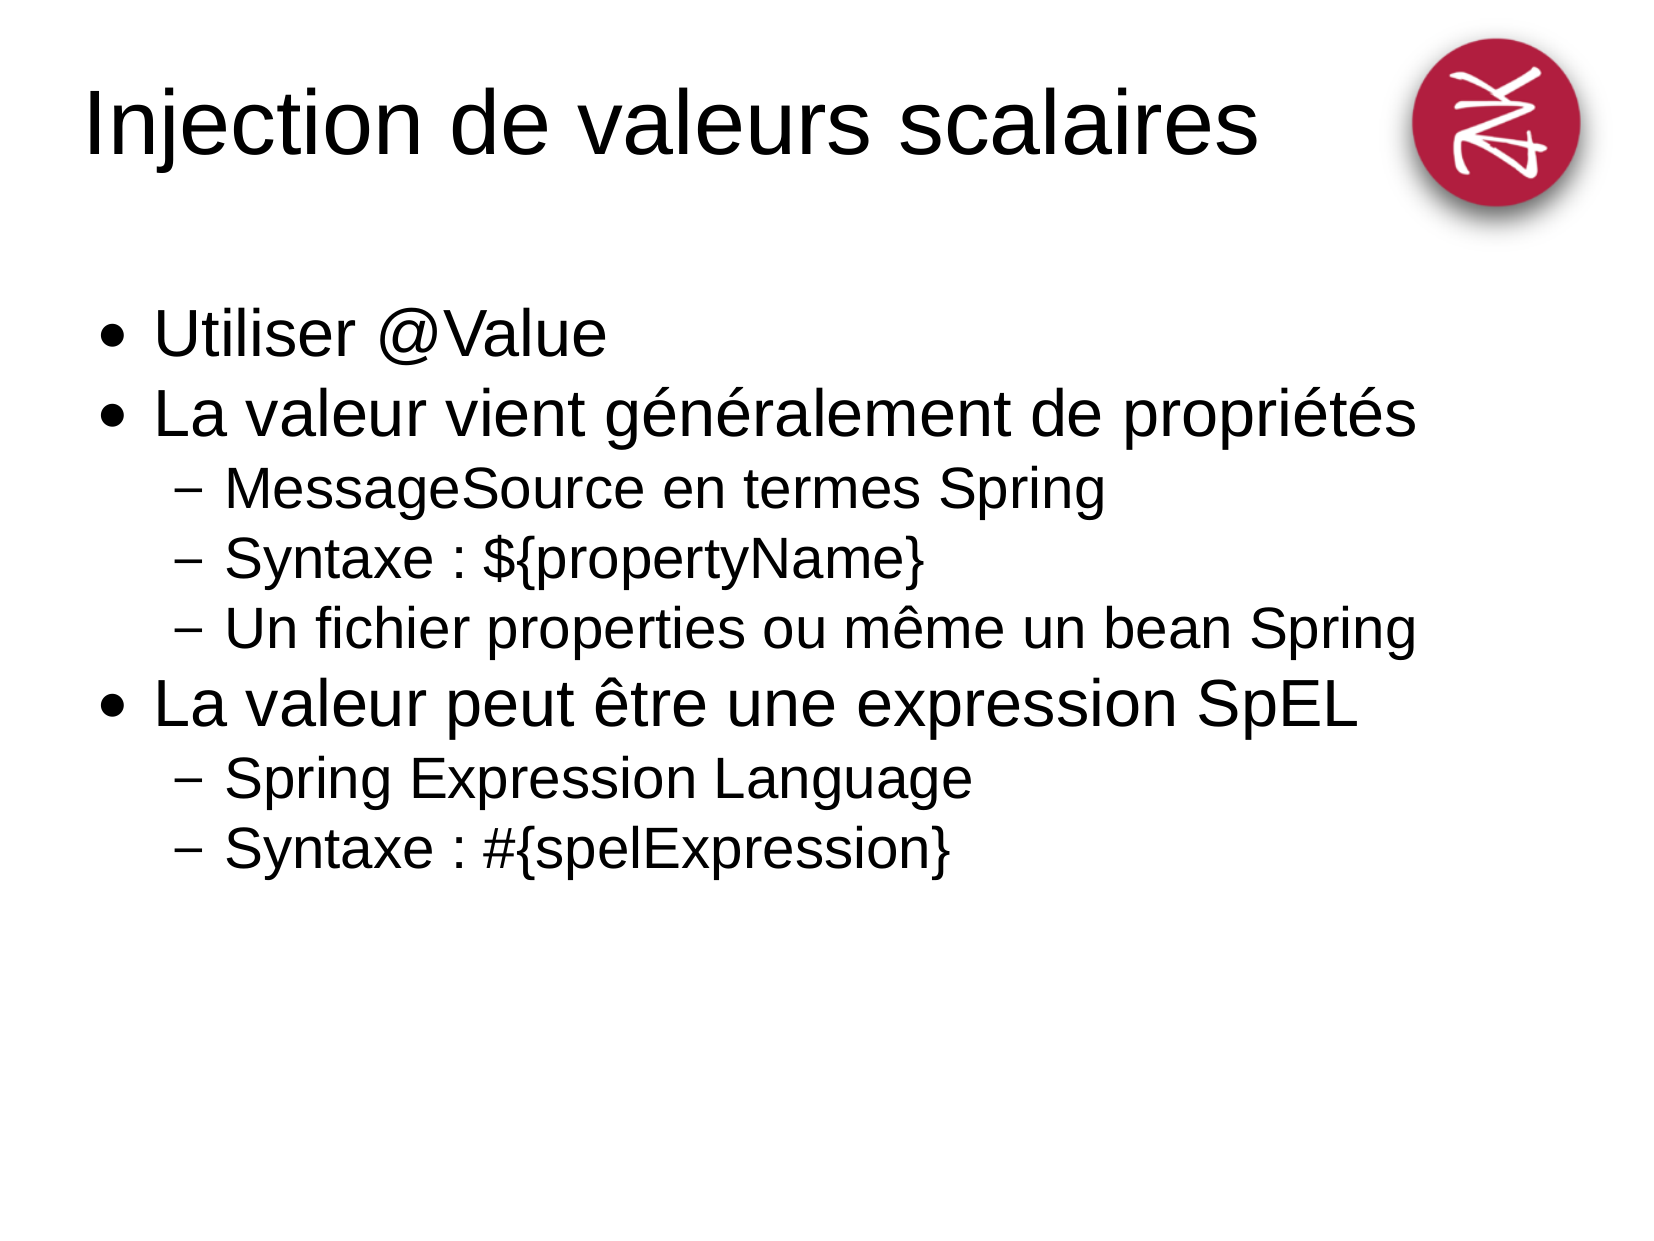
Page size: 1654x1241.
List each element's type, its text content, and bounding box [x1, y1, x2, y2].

text_box Utiliser @Value La valeur vient généralement de propriétés MessageSource en termes Spring Syntaxe : ${propertyName} Un fichier properties ou même un bean Spring La valeur peut être une expression SpEL Spring Expression Language Syntaxe : #{spelExpression} [82, 290, 1538, 1010]
picture [1374, 13, 1619, 258]
text_box Injection de valeurs scalaires [82, 13, 1571, 221]
